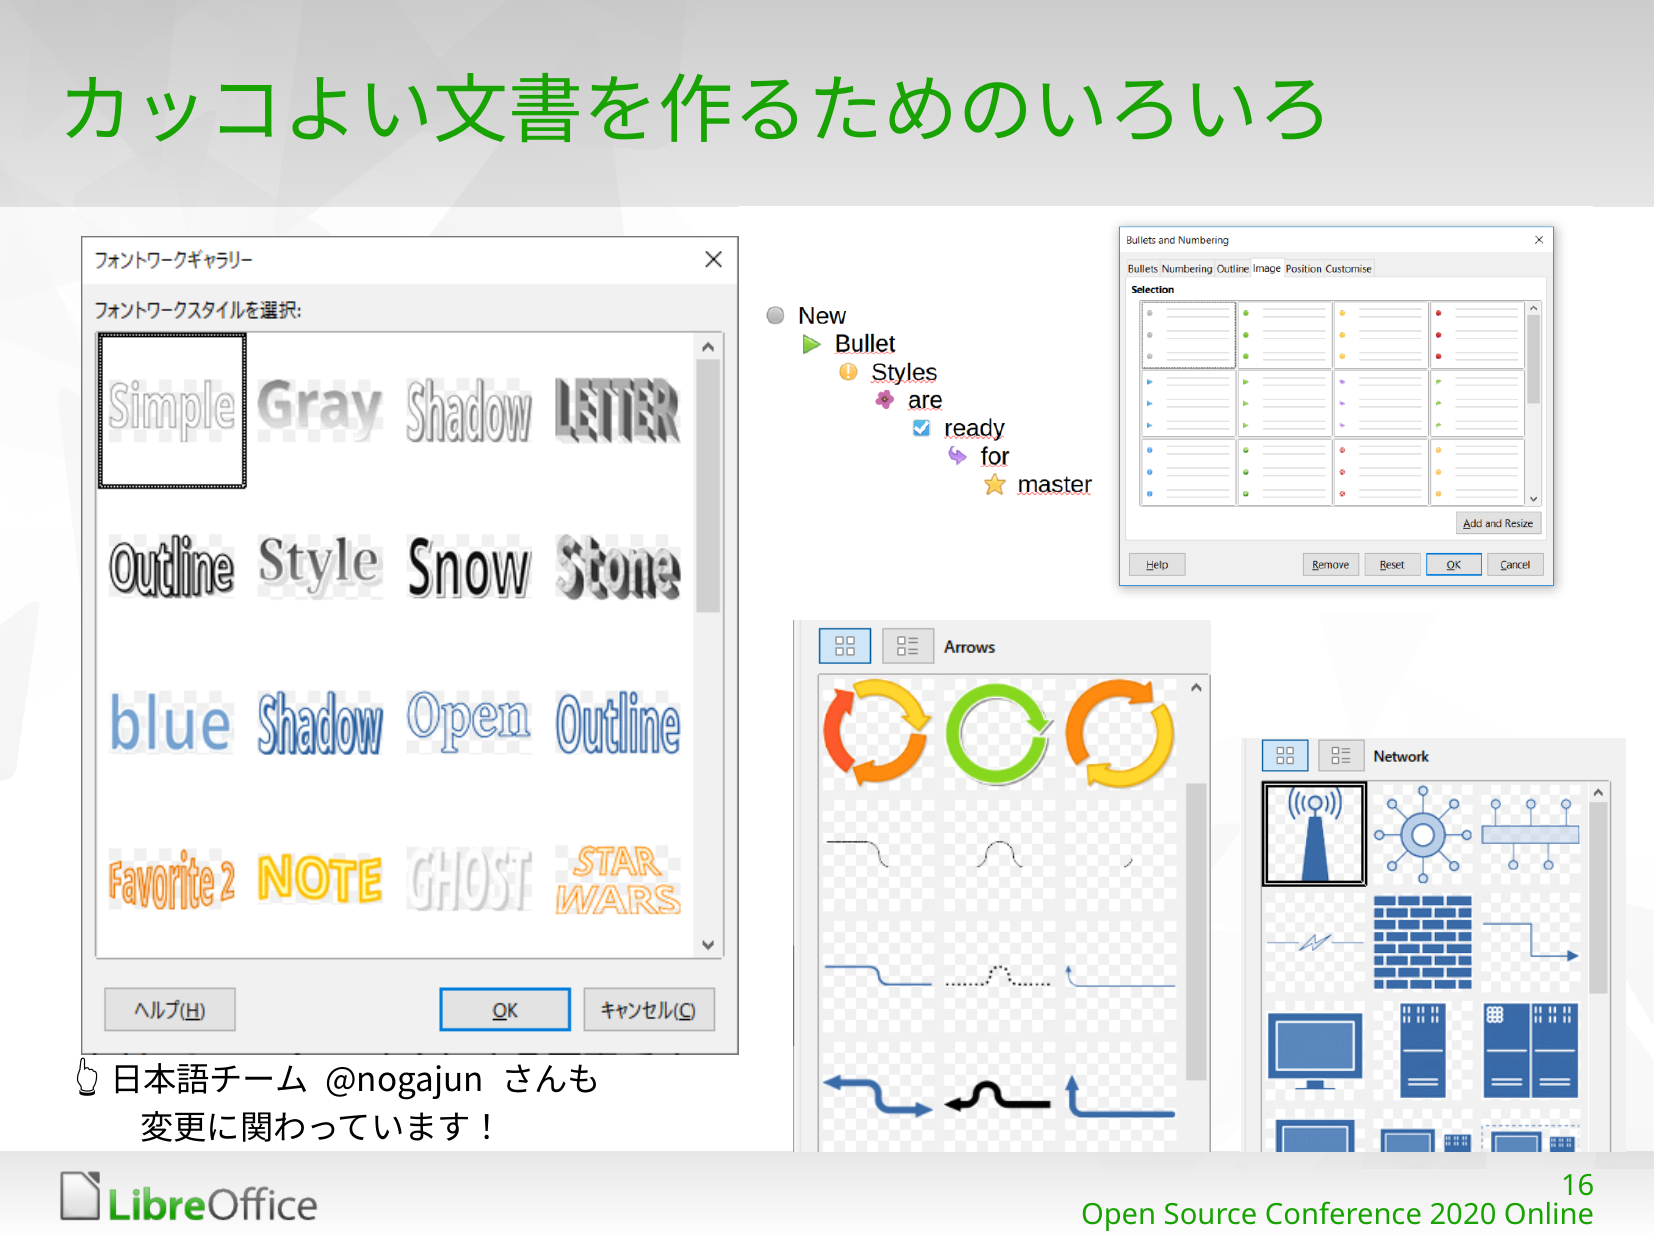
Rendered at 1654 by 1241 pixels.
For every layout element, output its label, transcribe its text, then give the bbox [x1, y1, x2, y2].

text_box 👆日本語チーム @nogajun さんも 変更に関わっています！ [59, 1045, 768, 1157]
title カッコよい文書を作るためのいろいろ [59, 29, 1595, 178]
picture [0, 0, 1654, 1169]
picture [41, 1152, 337, 1240]
